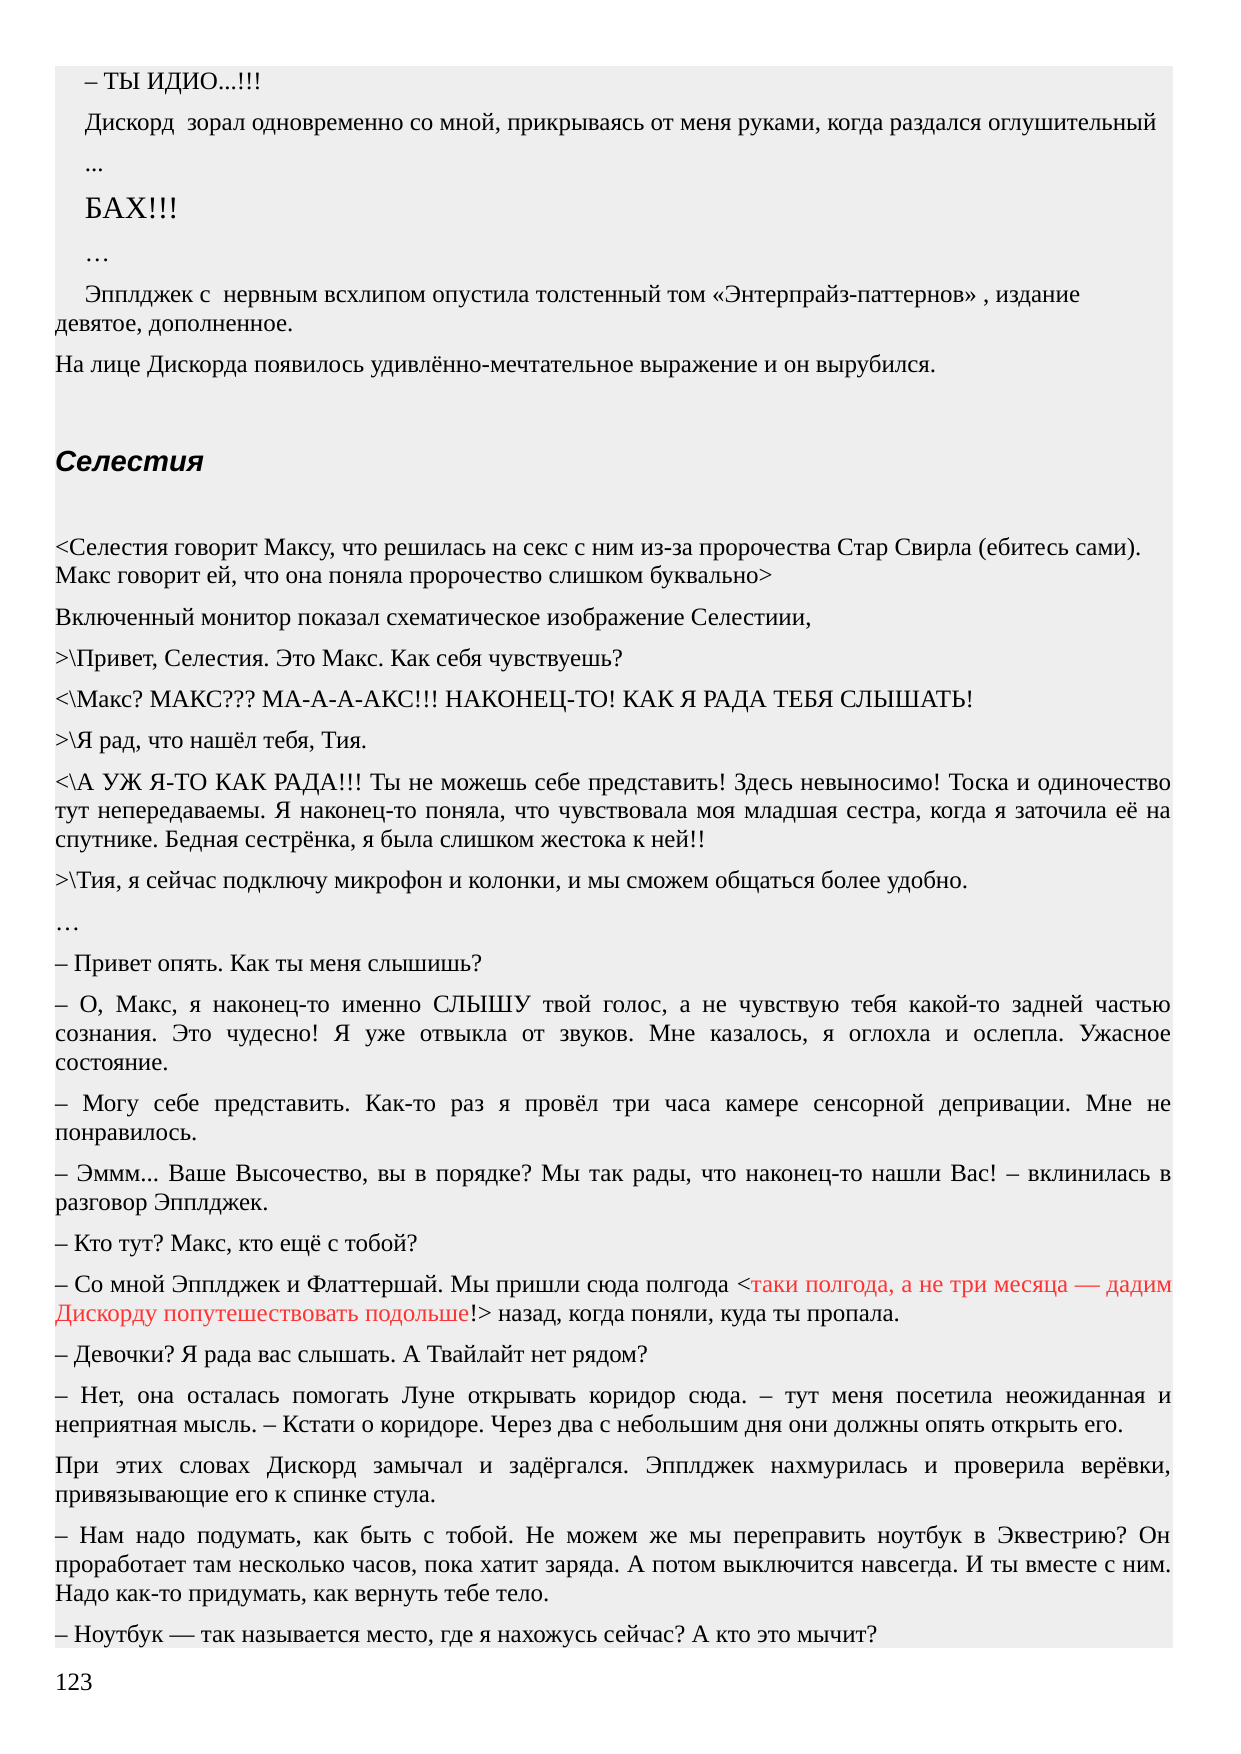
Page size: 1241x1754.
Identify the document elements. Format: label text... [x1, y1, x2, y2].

text – Кто тут? Макс, кто ещё с тобой? [55, 1228, 1173, 1257]
text – Эммм... Ваше Высочество, вы в порядке? Мы так рады, что наконец-то нашли Вас! – вклинилась в разговор Эпплджек. [55, 1158, 1173, 1216]
text Эпплджек с нервным всхлипом опустила толстенный том «Энтерпрайз-паттернов» , издание девятое, дополненное. [55, 279, 1173, 337]
text БАХ!!! [55, 190, 1173, 226]
text >\Привет, Селестия. Это Макс. Как себя чувствуешь? [55, 643, 1173, 672]
text – О, Макс, я наконец-то именно СЛЫШУ твой голос, а не чувствую тебя какой-то задней частью сознания. Это чудесно! Я уже отвыкла от звуков. Мне казалось, я оглохла и ослепла. Ужасное состояние. [55, 989, 1173, 1076]
text … [55, 907, 1173, 936]
text – Нет, она осталась помогать Луне открывать коридор сюда. – тут меня посетила неожиданная и неприятная мысль. – Кстати о коридоре. Через два с небольшим дня они должны опять открыть его. [55, 1381, 1173, 1438]
text Дискорд зорал одновременно со мной, прикрываясь от меня руками, когда раздался оглушительный [55, 107, 1173, 136]
text На лице Дискорда появилось удивлённо-мечтательное выражение и он вырубился. [55, 349, 1173, 378]
text – Могу себе представить. Как-то раз я провёл три часа камере сенсорной депривации. Мне не понравилось. [55, 1088, 1173, 1146]
text <\Макс? МАКС??? МА-А-А-АКС!!! НАКОНЕЦ-ТО! КАК Я РАДА ТЕБЯ СЛЫШАТЬ! [55, 684, 1173, 713]
text – Со мной Эпплджек и Флаттершай. Мы пришли сюда полгода <таки полгода, а не три месяца — дадим Дискорду попутешествовать подольше!> назад, когда поняли, куда ты пропала. [55, 1269, 1173, 1327]
text <Селестия говорит Максу, что решилась на секс с ним из-за пророчества Стар Свирла (ебитесь сами). Макс говорит ей, что она поняла пророчество слишком буквально> [55, 532, 1173, 589]
subtitle Селестия [55, 444, 1173, 478]
text <\А УЖ Я-ТО КАК РАДА!!! Ты не можешь себе представить! Здесь невыносимо! Тоска и одиночество тут непередаваемы. Я наконец-то поняла, что чувствовала моя младшая сестра, когда я заточила её на спутнике. Бедная сестрёнка, я была слишком жестока к ней!! [55, 767, 1173, 853]
text >\Я рад, что нашёл тебя, Тия. [55, 726, 1173, 754]
text При этих словах Дискорд замычал и задёргался. Эпплджек нахмурилась и проверила верёвки, привязывающие его к спинке стула. [55, 1451, 1173, 1508]
text – Девочки? Я рада вас слышать. А Твайлайт нет рядом? [55, 1339, 1173, 1368]
text – Привет опять. Как ты меня слышишь? [55, 948, 1173, 977]
text >\Тия, я сейчас подключу микрофон и колонки, и мы сможем общаться более удобно. [55, 866, 1173, 894]
text Включенный монитор показал схематическое изображение Селестиии, [55, 602, 1173, 631]
text – Ноутбук — так называется место, где я нахожусь сейчас? А кто это мычит? [55, 1619, 1173, 1648]
text – Нам надо подумать, как быть с тобой. Не можем же мы переправить ноутбук в Эквестрию? Он проработает там несколько часов, пока хатит заряда. А потом выключится навсегда. И ты вместе с ним. Надо как-то придумать, как вернуть тебе тело. [55, 1521, 1173, 1607]
text … [55, 238, 1173, 267]
text – ТЫ ИДИО...!!! [55, 66, 1173, 95]
text ... [55, 148, 1173, 177]
